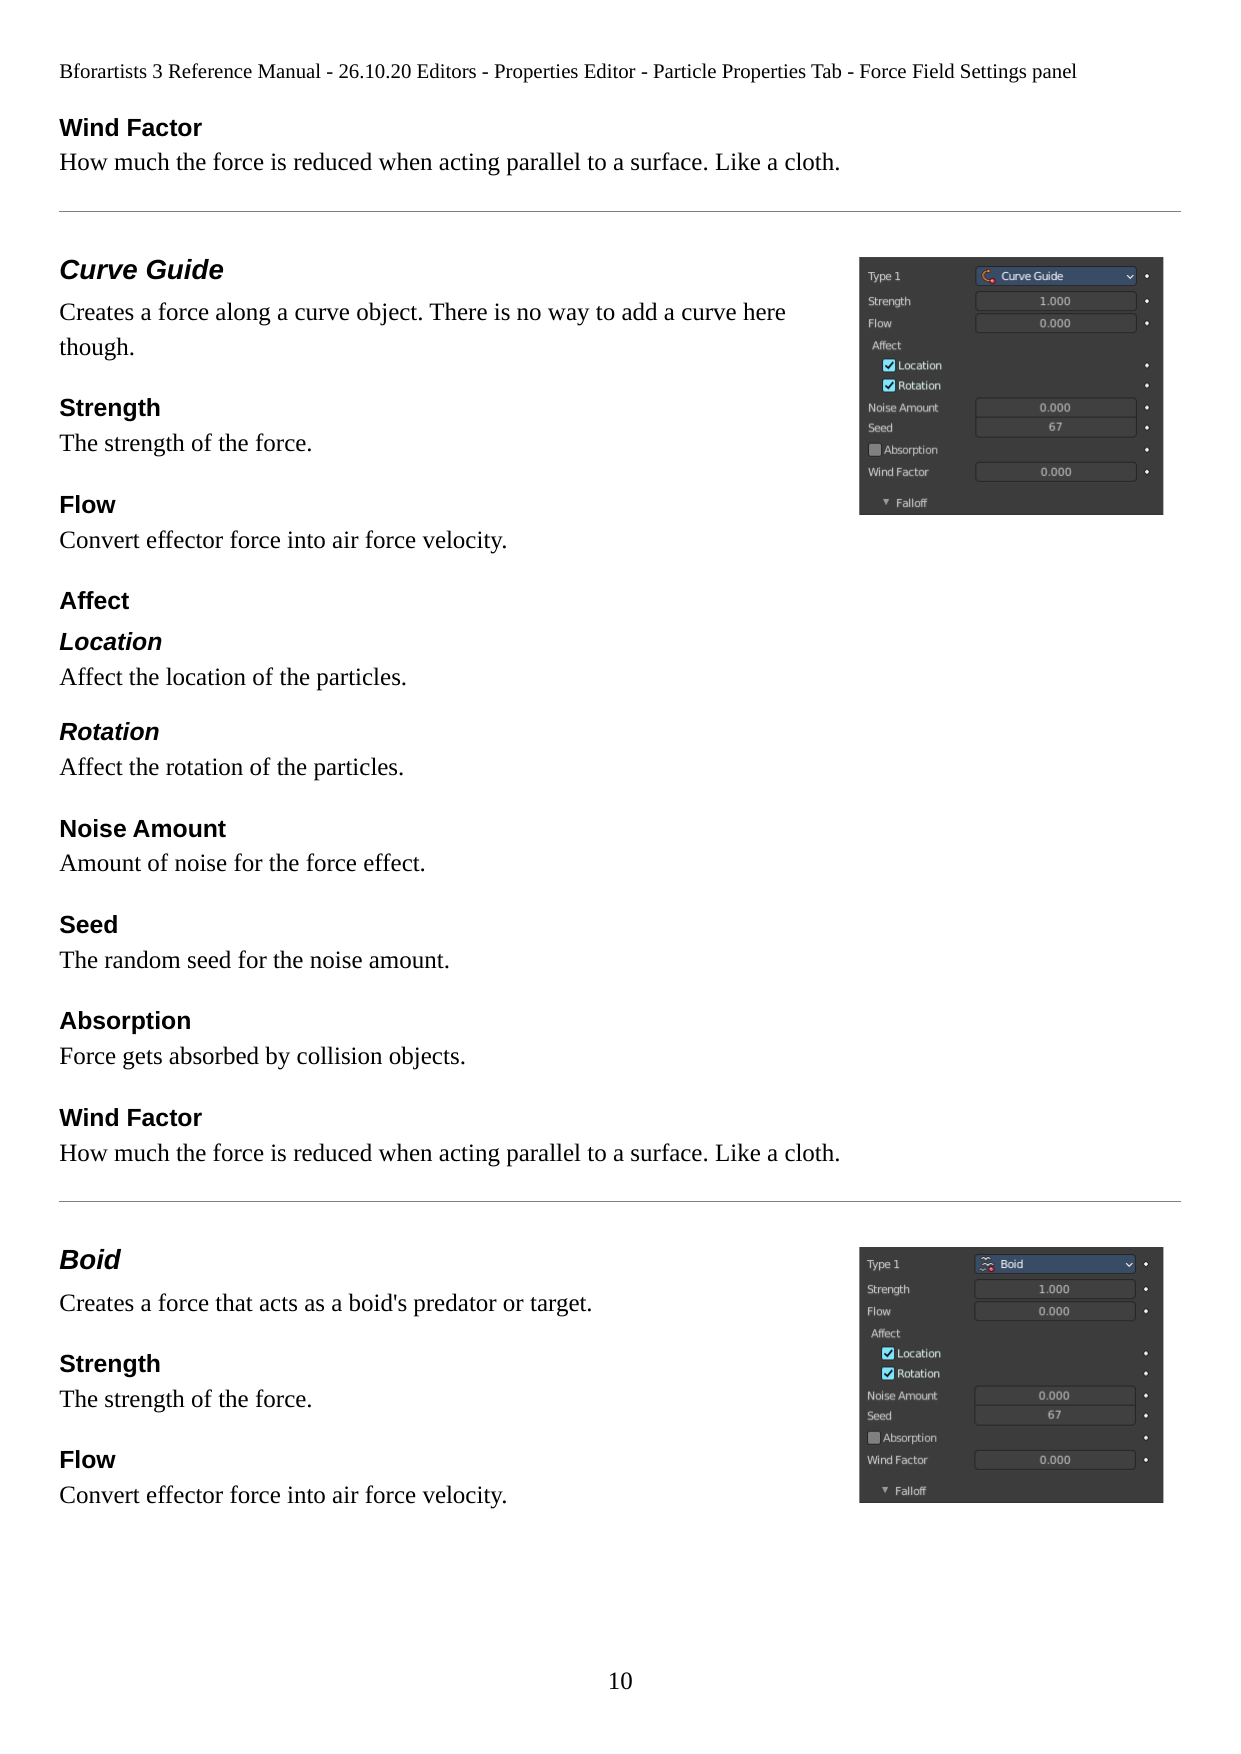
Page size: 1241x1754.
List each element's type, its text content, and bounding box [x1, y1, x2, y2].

text The strength of the force. [59, 428, 859, 457]
text How much the force is reduced when acting parallel to a surface. Like a cloth. [59, 147, 1181, 176]
text Affect the rotation of the particles. [59, 752, 1181, 781]
subtitle Boid [59, 1243, 1181, 1275]
subtitle Wind Factor [59, 113, 1181, 141]
subtitle Rotation [59, 717, 1181, 746]
subtitle Location [59, 627, 1181, 656]
text Affect the location of the particles. [59, 662, 1181, 691]
subtitle Wind Factor [59, 1103, 1181, 1131]
subtitle Curve Guide [59, 253, 1181, 285]
subtitle Seed [59, 910, 1181, 939]
text Creates a force along a curve object. There is no way to add a curve here though. [59, 297, 859, 361]
text Amount of noise for the force effect. [59, 848, 1181, 877]
subtitle Strength [59, 393, 859, 422]
subtitle Affect [59, 586, 1181, 615]
subtitle Absorption [59, 1006, 1181, 1035]
subtitle Strength [59, 1349, 859, 1378]
subtitle Noise Amount [59, 814, 1181, 842]
text Convert effector force into air force velocity. [59, 1480, 1181, 1509]
text Convert effector force into air force velocity. [59, 525, 1181, 553]
text How much the force is reduced when acting parallel to a surface. Like a cloth. [59, 1138, 1181, 1166]
subtitle Flow [59, 1446, 859, 1474]
text The strength of the force. [59, 1384, 859, 1413]
text Force gets absorbed by collision objects. [59, 1041, 1181, 1070]
subtitle [1164, 1446, 1181, 1474]
text Creates a force that acts as a boid's predator or target. [59, 1288, 859, 1316]
subtitle [1164, 393, 1181, 422]
text The random seed for the noise amount. [59, 945, 1181, 974]
subtitle Flow [59, 490, 1181, 518]
picture [859, 1247, 1164, 1503]
picture [859, 257, 1164, 515]
subtitle [1164, 1349, 1181, 1378]
